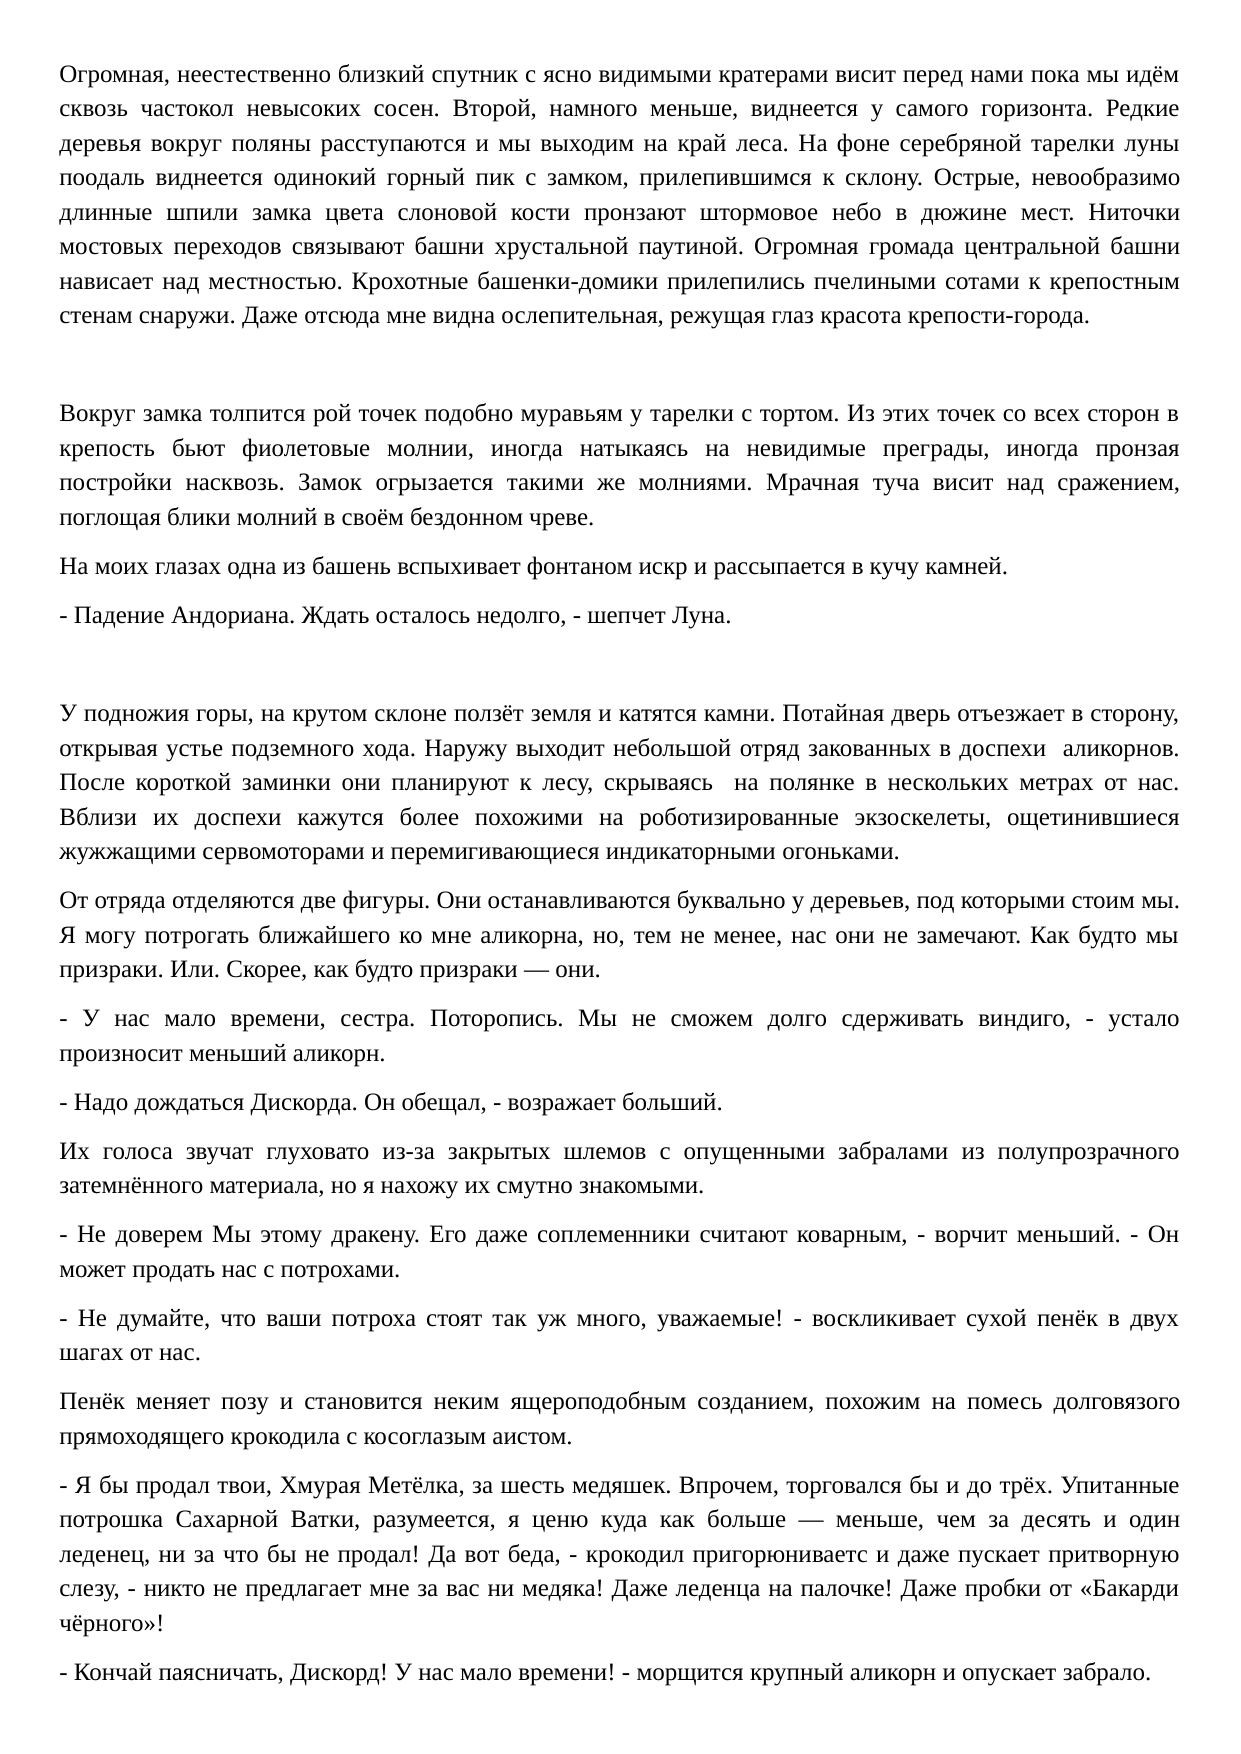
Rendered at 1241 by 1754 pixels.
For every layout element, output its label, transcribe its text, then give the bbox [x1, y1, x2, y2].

text - Кончай паясничать, Дискорд! У нас мало времени! - морщится крупный аликорн и опускает забрало. [59, 1657, 1181, 1686]
text Их голоса звучат глуховато из-за закрытых шлемов с опущенными забралами из полупрозрачного затемнённого материала, но я нахожу их смутно знакомыми. [59, 1136, 1181, 1199]
text - Не думайте, что ваши потроха стоят так уж много, уважаемые! - воскликивает сухой пенёк в двух шагах от нас. [59, 1303, 1181, 1366]
text Пенёк меняет позу и становится неким ящероподобным созданием, похожим на помесь долговязого прямоходящего крокодила с косоглазым аистом. [59, 1386, 1181, 1450]
text - Падение Андориана. Ждать осталось недолго, - шепчет Луна. [59, 600, 1181, 629]
text - У нас мало времени, сестра. Поторопись. Мы не сможем долго сдерживать виндиго, - устало произносит меньший аликорн. [59, 1003, 1181, 1066]
text - Я бы продал твои, Хмурая Метёлка, за шесть медяшек. Впрочем, торговался бы и до трёх. Упитанные потрошка Сахарной Ватки, разумеется, я ценю куда как больше — меньше, чем за десять и один леденец, ни за что бы не продал! Да вот беда, - крокодил пригорюниваетс и даже пускает притворную слезу, - никто не предлагает мне за вас ни медяка! Даже леденца на палочке! Даже пробки от «Бакарди чёрного»! [59, 1470, 1181, 1637]
text На моих глазах одна из башень вспыхивает фонтаном искр и рассыпается в кучу камней. [59, 551, 1181, 580]
text - Не доверем Мы этому дракену. Его даже соплеменники считают коварным, - ворчит меньший. - Он может продать нас с потрохами. [59, 1219, 1181, 1283]
text От отряда отделяются две фигуры. Они останавливаются буквально у деревьев, под которыми стоим мы. Я могу потрогать ближайшего ко мне аликорна, но, тем не менее, нас они не замечают. Как будто мы призраки. Или. Скорее, как будто призраки — они. [59, 885, 1181, 983]
text Вокруг замка толпится рой точек подобно муравьям у тарелки с тортом. Из этих точек со всех сторон в крепость бьют фиолетовые молнии, иногда натыкаясь на невидимые преграды, иногда пронзая постройки насквозь. Замок огрызается такими же молниями. Мрачная туча висит над сражением, поглощая блики молний в своём бездонном чреве. [59, 398, 1181, 531]
text Огромная, неестественно близкий спутник с ясно видимыми кратерами висит перед нами пока мы идём сквозь частокол невысоких сосен. Второй, намного меньше, виднеется у самого горизонта. Редкие деревья вокруг поляны расступаются и мы выходим на край леса. На фоне серебряной тарелки луны поодаль виднеется одинокий горный пик с замком, прилепившимся к склону. Острые, невообразимо длинные шпили замка цвета слоновой кости пронзают штормовое небо в дюжине мест. Ниточки мостовых переходов связывают башни хрустальной паутиной. Огромная громада центральной башни нависает над местностью. Крохотные башенки-домики прилепились пчелиными сотами к крепостным стенам снаружи. Даже отсюда мне видна ослепительная, режущая глаз красота крепости-города. [59, 59, 1181, 329]
text У подножия горы, на крутом склоне ползёт земля и катятся камни. Потайная дверь отъезжает в сторону, открывая устье подземного хода. Наружу выходит небольшой отряд закованных в доспехи аликорнов. После короткой заминки они планируют к лесу, скрываясь на полянке в нескольких метрах от нас. Вблизи их доспехи кажутся более похожими на роботизированные экзоскелеты, ощетинившиеся жужжащими сервомоторами и перемигивающиеся индикаторными огоньками. [59, 698, 1181, 865]
text - Надо дождаться Дискорда. Он обещал, - возражает больший. [59, 1087, 1181, 1116]
